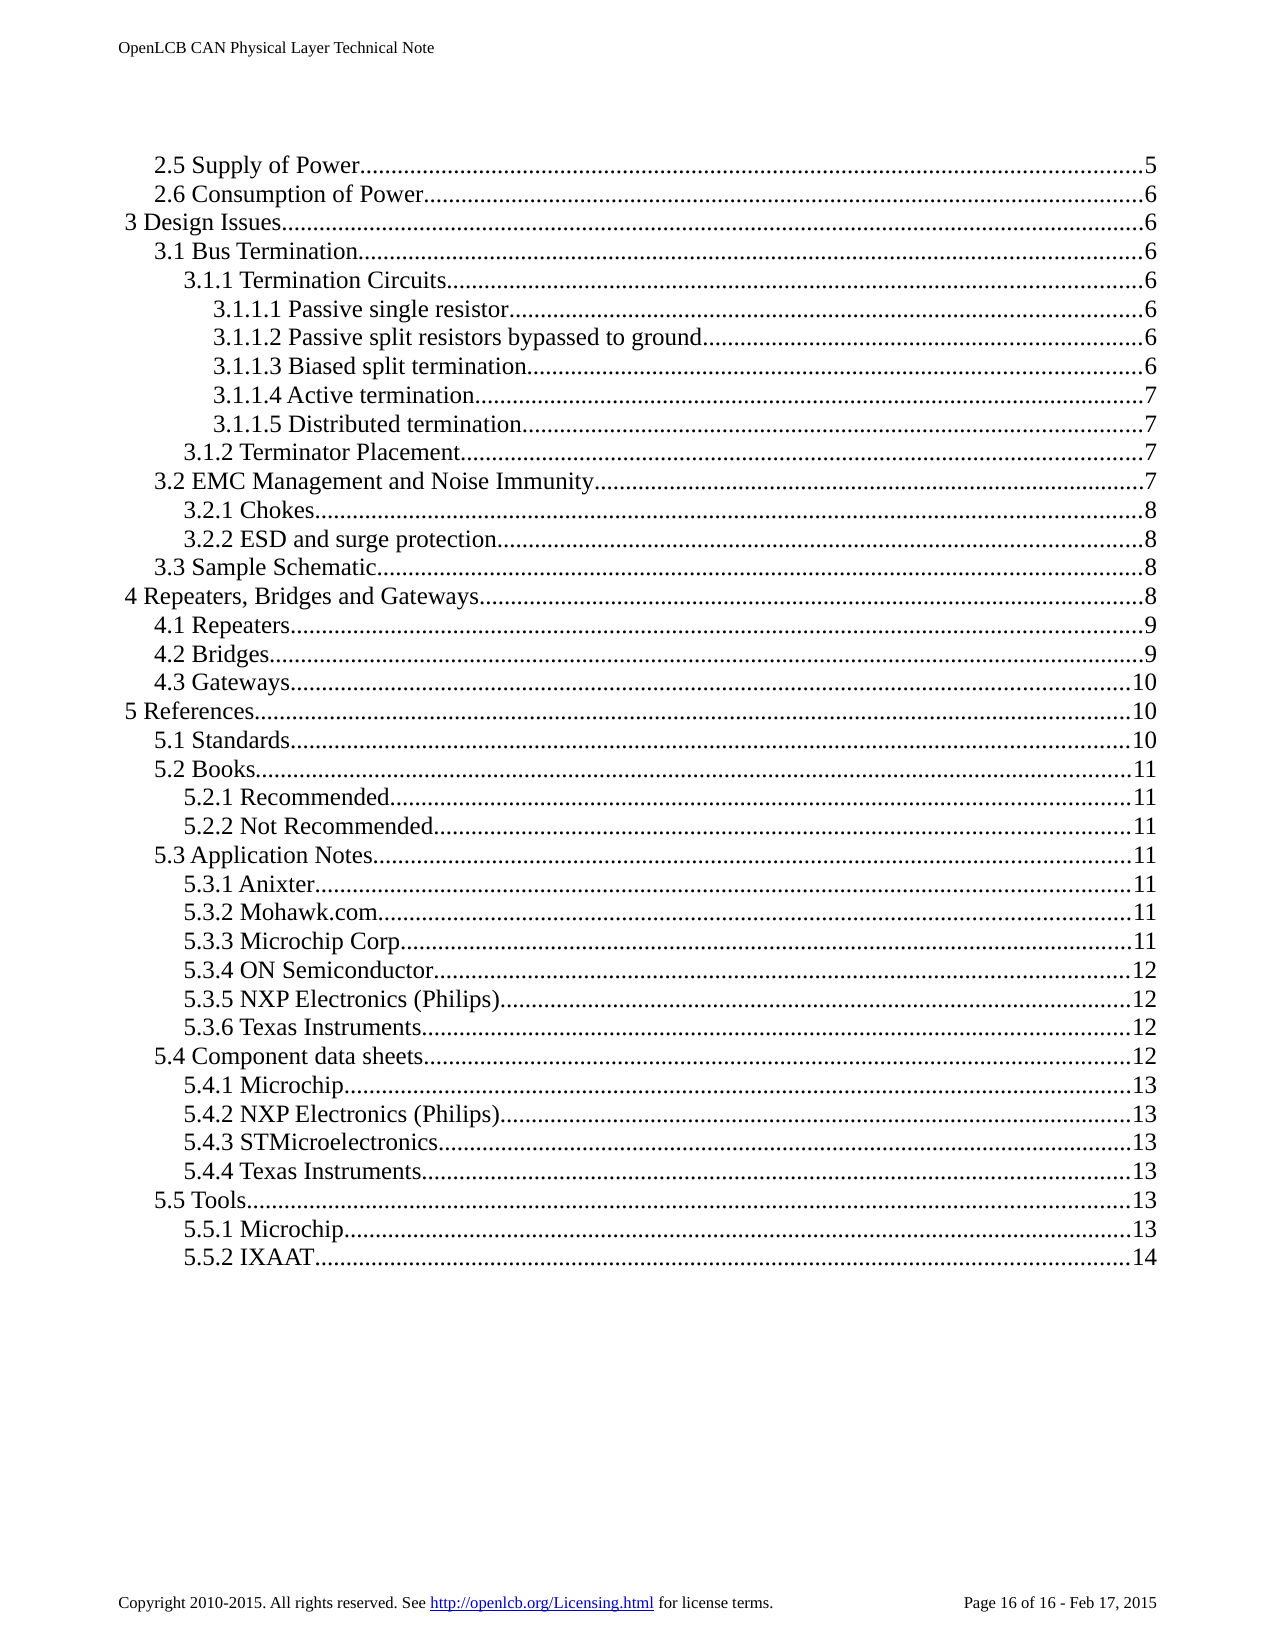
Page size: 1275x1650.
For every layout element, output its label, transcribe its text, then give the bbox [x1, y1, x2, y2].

text 5.3.6 Texas Instruments 12 [177, 1012, 1157, 1041]
text 2.6 Consumption of Power 6 [148, 179, 1157, 207]
text 5.5.2 IXAAT 14 [177, 1242, 1157, 1271]
text 5.4.4 Texas Instruments 13 [177, 1156, 1157, 1185]
text 5.3 Application Notes 11 [148, 840, 1157, 869]
text 3.1.2 Terminator Placement 7 [177, 437, 1157, 466]
text 5.3.3 Microchip Corp 11 [177, 926, 1157, 955]
text 5.3.2 Mohawk.com 11 [177, 897, 1157, 926]
text 5.4 Component data sheets 12 [148, 1041, 1157, 1070]
text 3.1.1.3 Biased split termination 6 [207, 351, 1157, 380]
text 3.2.2 ESD and surge protection 8 [177, 524, 1157, 552]
text 3 Design Issues 6 [118, 207, 1157, 236]
text 5.2 Books 11 [148, 754, 1157, 782]
text 5.1 Standards 10 [148, 725, 1157, 754]
text 3.1.1.1 Passive single resistor 6 [207, 294, 1157, 322]
text 5.3.5 NXP Electronics (Philips) 12 [177, 984, 1157, 1012]
text 5.4.2 NXP Electronics (Philips) 13 [177, 1099, 1157, 1127]
text 5.2.1 Recommended 11 [177, 782, 1157, 811]
text 5.4.1 Microchip 13 [177, 1070, 1157, 1099]
text 3.3 Sample Schematic 8 [148, 552, 1157, 581]
text 3.1.1.2 Passive split resistors bypassed to ground 6 [207, 322, 1157, 351]
text 5.5 Tools 13 [148, 1185, 1157, 1214]
text 3.2.1 Chokes 8 [177, 495, 1157, 524]
text 3.1.1.4 Active termination 7 [207, 380, 1157, 409]
text 5 References 10 [118, 696, 1157, 725]
text 4.2 Bridges 9 [148, 639, 1157, 667]
text 5.2.2 Not Recommended 11 [177, 811, 1157, 840]
text 3.1.1.5 Distributed termination 7 [207, 409, 1157, 437]
text 2.5 Supply of Power 5 [148, 150, 1157, 179]
text 4.1 Repeaters 9 [148, 610, 1157, 639]
text 3.1 Bus Termination 6 [148, 236, 1157, 265]
text 4.3 Gateways 10 [148, 667, 1157, 696]
text 5.4.3 STMicroelectronics 13 [177, 1127, 1157, 1156]
text 3.1.1 Termination Circuits 6 [177, 265, 1157, 294]
text 4 Repeaters, Bridges and Gateways 8 [118, 581, 1157, 610]
text 5.3.4 ON Semiconductor 12 [177, 955, 1157, 984]
text 3.2 EMC Management and Noise Immunity 7 [148, 466, 1157, 495]
text 5.5.1 Microchip 13 [177, 1214, 1157, 1242]
text 5.3.1 Anixter 11 [177, 869, 1157, 897]
